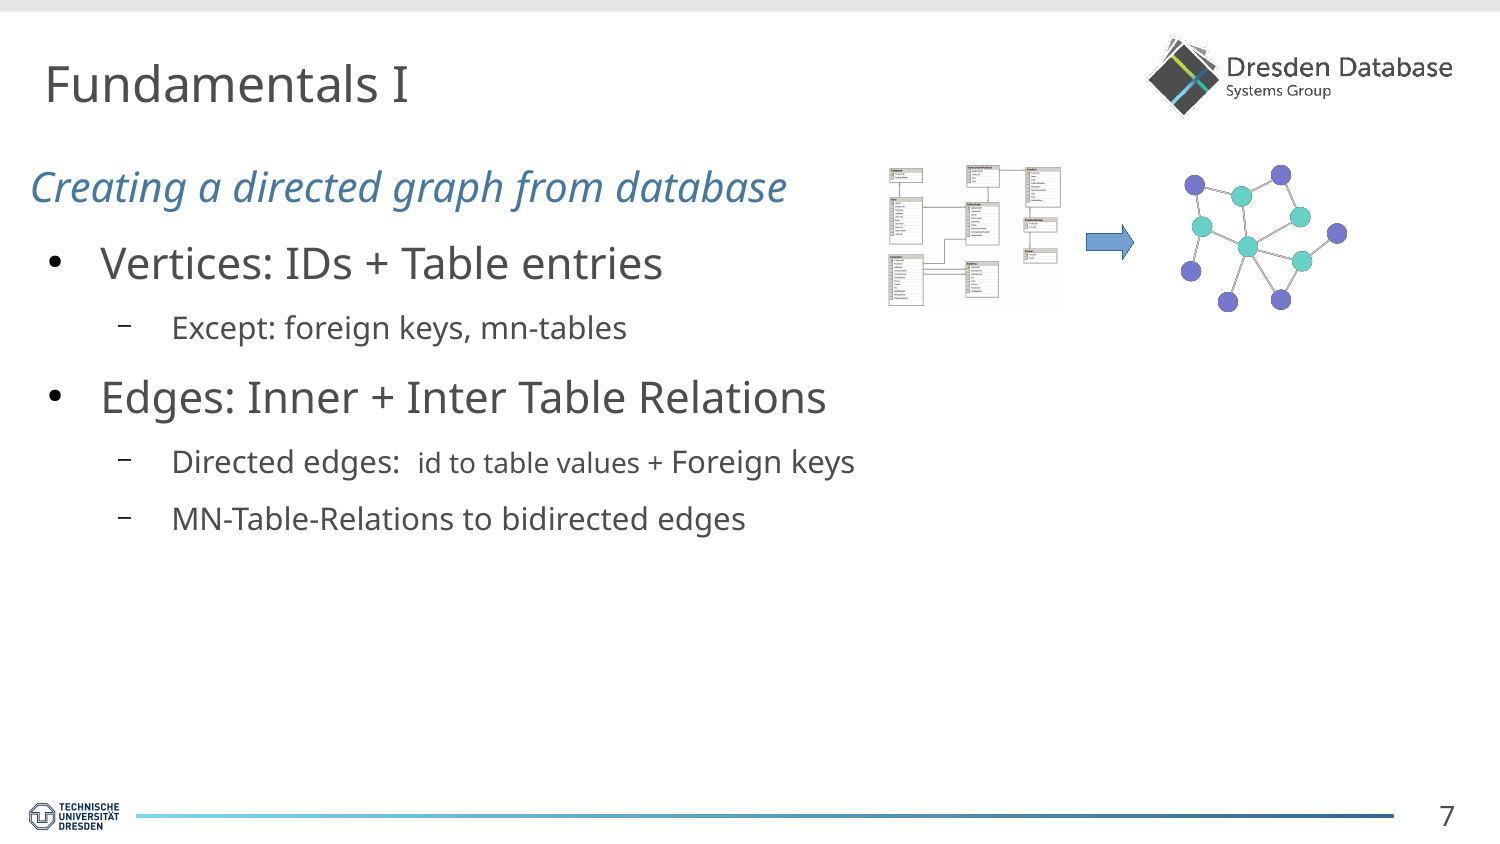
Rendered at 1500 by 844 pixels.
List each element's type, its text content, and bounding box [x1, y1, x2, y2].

picture [885, 165, 1063, 309]
picture [29, 803, 119, 830]
list Creating a directed graph from database Vertices: IDs + Table entries Except: foreign keys, mn-tables Edges: Inner + Inter Table Relations Directed edges: id to table values + Foreign keys MN-Table-Relations to bidirected edges [29, 159, 1471, 780]
text_box [1086, 224, 1134, 260]
picture [1181, 165, 1347, 312]
picture [1145, 35, 1453, 118]
title Fundamentals I [29, 47, 1093, 118]
